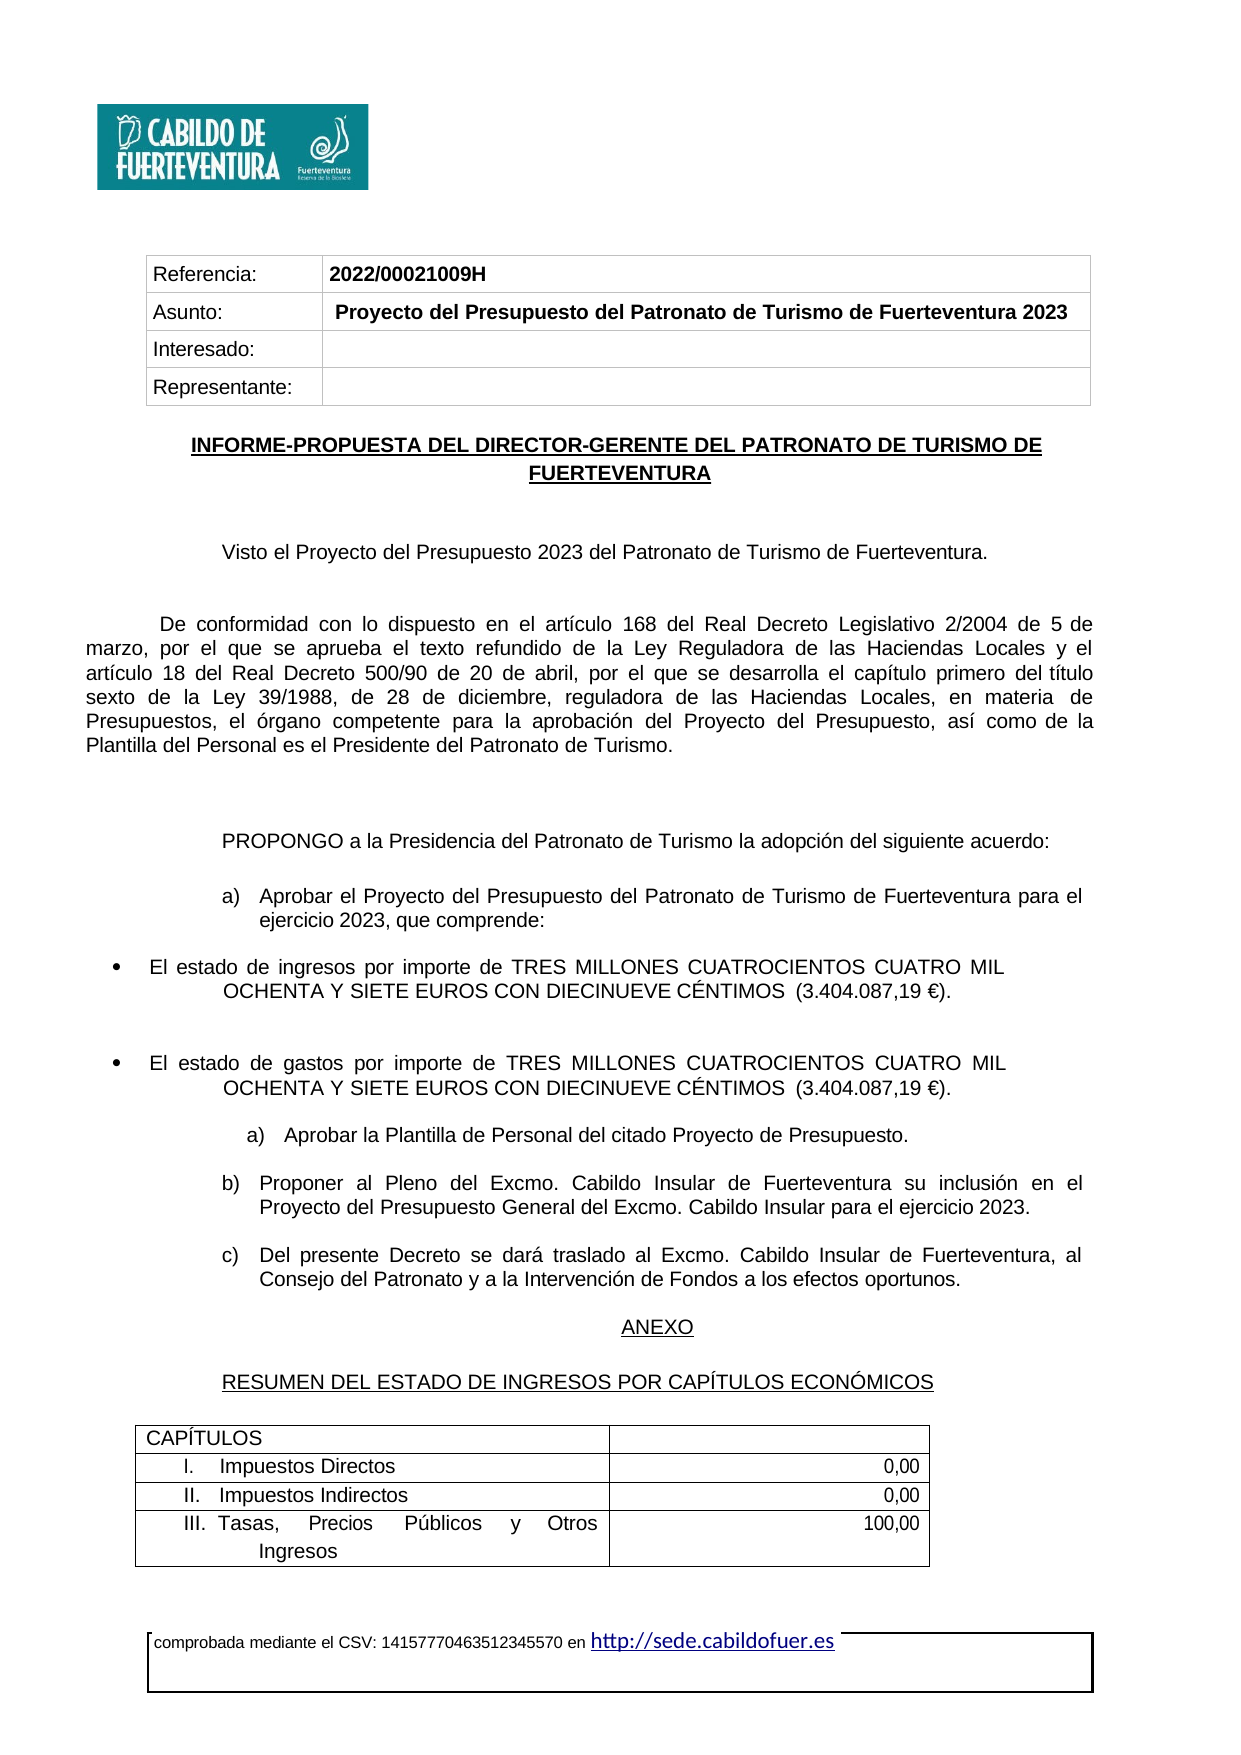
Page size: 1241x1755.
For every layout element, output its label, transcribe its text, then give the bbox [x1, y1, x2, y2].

table_cell Otros [534, 1511, 609, 1566]
list El estado de ingresos por importe de TRES MILLONES CUATROCIENTOS CUATRO MIL OCHENTA Y SIETE EUROS CON DIECINUEVE CÉNTIMOS (3.404.087,19 €). [113, 955, 1048, 1003]
list Aprobar la Plantilla de Personal del citado Proyecto de Presupuesto. [222, 1123, 1105, 1147]
text Visto el Proyecto del Presupuesto 2023 del Patronato de Turismo de Fuerteventura. [222, 540, 1105, 564]
table_cell y [497, 1511, 534, 1566]
text RESUMEN DEL ESTADO DE INGRESOS POR CAPÍTULOS ECONÓMICOS [222, 1370, 1105, 1394]
table_cell [323, 368, 1090, 405]
table_cell [323, 331, 1090, 367]
list Aprobar el Proyecto del Presupuesto del Patronato de Turismo de Fuerteventura para el ejercicio 2023, que comprende: [222, 883, 1088, 932]
table_cell I. Impuestos Directos [136, 1454, 609, 1482]
table_header Referencia: [147, 256, 322, 292]
table_cell 100,00 [610, 1511, 929, 1566]
text PROPONGO a la Presidencia del Patronato de Turismo la adopción del siguiente acuerdo: [222, 828, 1105, 852]
table_header CAPÍTULOS [136, 1426, 609, 1453]
list El estado de gastos por importe de TRES MILLONES CUATROCIENTOS CUATRO MIL OCHENTA Y SIETE EUROS CON DIECINUEVE CÉNTIMOS (3.404.087,19 €). [113, 1051, 1048, 1099]
table_cell 0,00 [610, 1483, 929, 1510]
table_cell Representante: [147, 368, 322, 405]
table_cell III. Tasas, Precios Públicos Ingresos [136, 1511, 497, 1566]
table_cell Interesado: [147, 331, 322, 367]
text De conformidad con lo dispuesto en el artículo 168 del Real Decreto Legislativo 2/2004 de 5 de marzo, por el que se aprueba el texto refundido de la Ley Reguladora de las Haciendas Locales y el artículo 18 del Real Decreto 500/90 de 20 de abril, por el que se desarrolla el capítulo primero del título sexto de la Ley 39/1988, de 28 de diciembre, reguladora de las Haciendas Locales, en materia de Presupuestos, el órgano competente para la aprobación del Proyecto del Presupuesto, así como de la Plantilla del Personal es el Presidente del Patronato de Turismo. [86, 612, 1094, 757]
table_header [610, 1426, 929, 1453]
table_cell II. Impuestos Indirectos [136, 1483, 609, 1510]
picture [97, 104, 369, 190]
table_cell 0,00 [610, 1454, 929, 1482]
table_header 2022/00021009H [323, 256, 1090, 292]
table_cell Proyecto del Presupuesto del Patronato de Turismo de Fuerteventura 2023 [323, 293, 1090, 330]
list Del presente Decreto se dará traslado al Excmo. Cabildo Insular de Fuerteventura, al Consejo del Patronato y a la Intervención de Fondos a los efectos oportunos. [222, 1243, 1088, 1291]
text ANEXO [554, 1315, 761, 1339]
text INFORME-PROPUESTA DEL DIRECTOR-GERENTE DEL PATRONATO DE TURISMO DE FUERTEVENTURA [191, 433, 1088, 485]
list Proponer al Pleno del Excmo. Cabildo Insular de Fuerteventura su inclusión en el Proyecto del Presupuesto General del Excmo. Cabildo Insular para el ejercicio 2023. [222, 1171, 1088, 1219]
table_cell Asunto: [147, 293, 322, 330]
